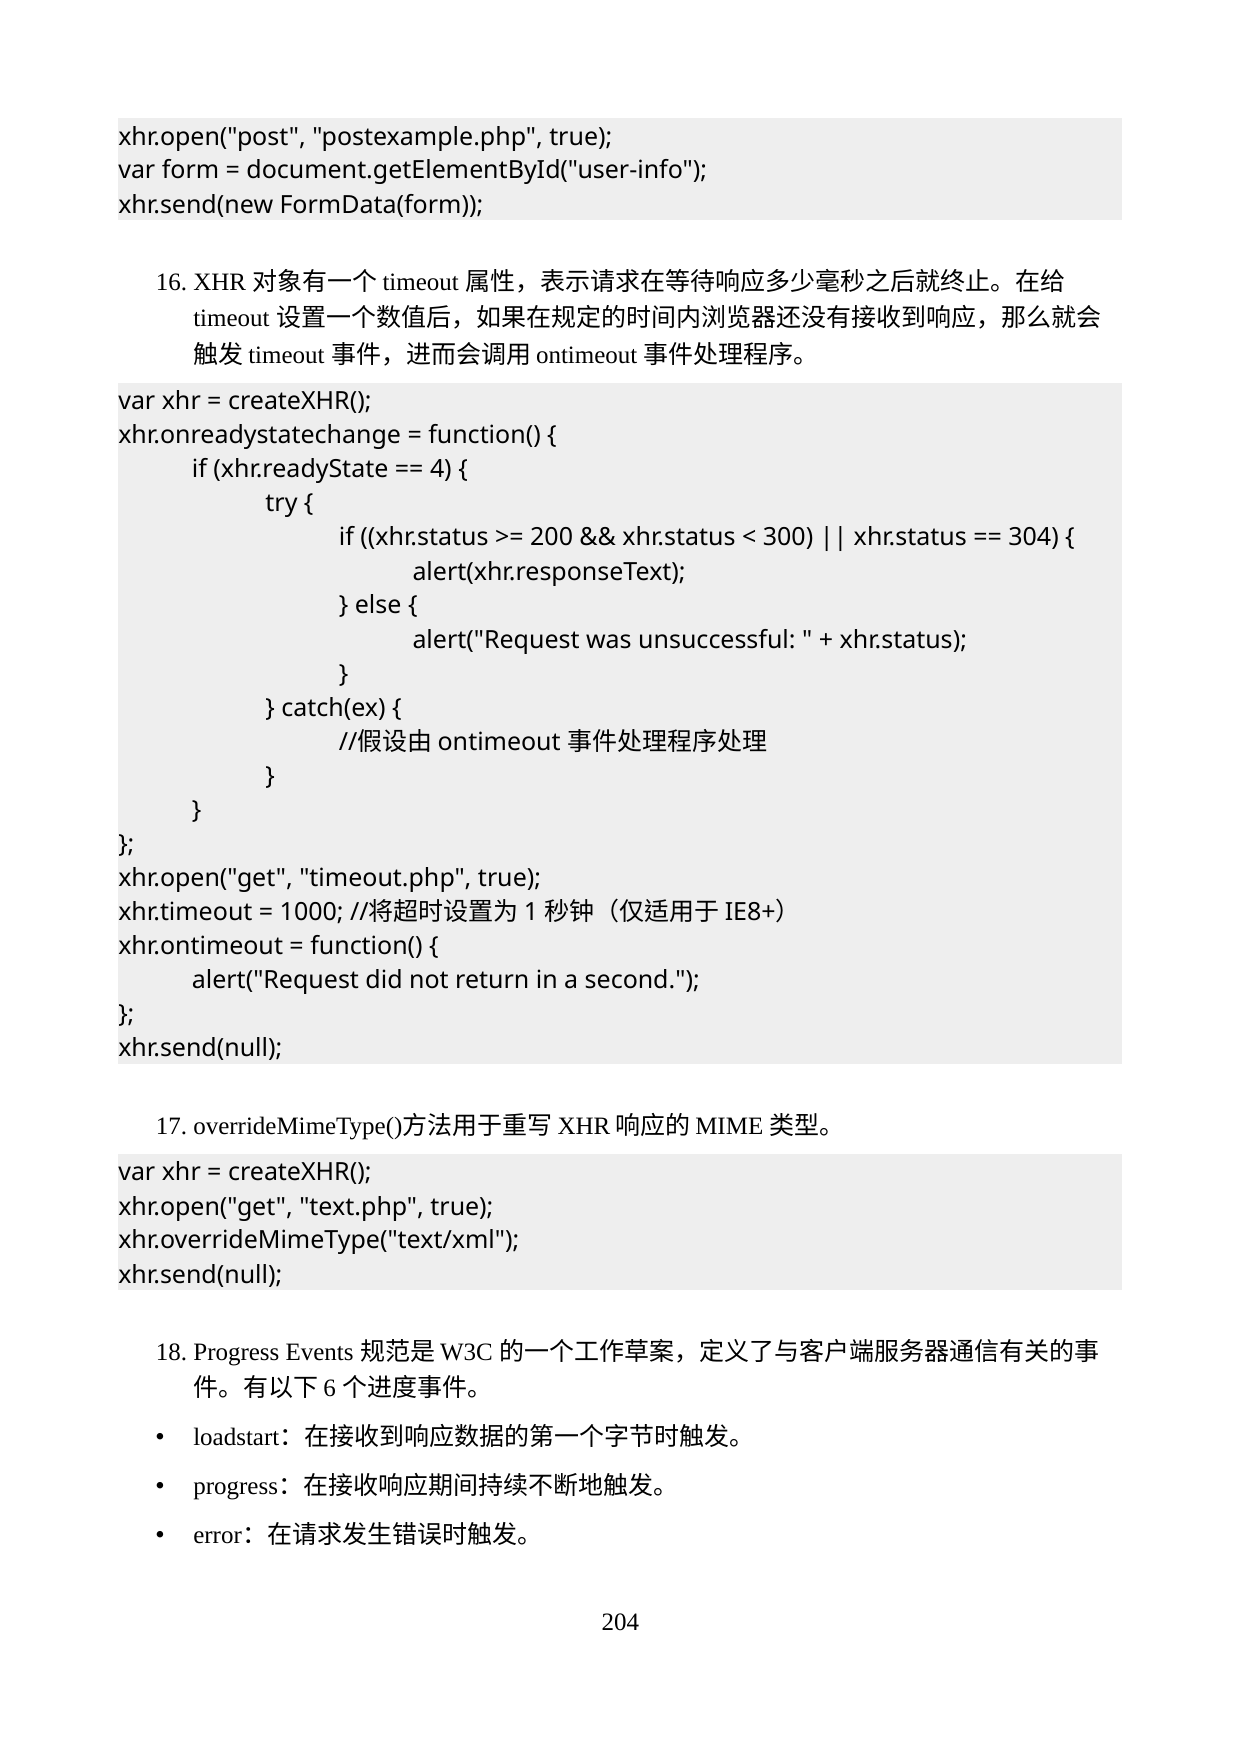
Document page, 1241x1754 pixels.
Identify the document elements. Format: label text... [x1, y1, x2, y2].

list Progress Events 规范是W3C 的一个工作草案，定义了与客户端服务器通信有关的事件。有以下6 个进度事件。 [156, 1332, 1122, 1404]
table_header var xhr = createXHR(); xhr.onreadystatechange = function() { if (xhr.readyState == 4) { try { if ((xhr.status >= 200 && xhr.status < 300) || xhr.status == 304) { alert(xhr.responseText); } else { alert("Request was unsuccessful: " + xhr.status); } } catch(ex) { //假设由ontimeout 事件处理程序处理 } } }; xhr.open("get", "timeout.php", true); xhr.timeout = 1000; //将超时设置为1 秒钟（仅适用于IE8+） xhr.ontimeout = function() { alert("Request did not return in a second."); }; xhr.send(null); [118, 383, 1122, 1064]
list progress：在接收响应期间持续不断地触发。 [156, 1465, 1122, 1502]
list overrideMimeType()方法用于重写XHR响应的MIME 类型。 [156, 1105, 1122, 1142]
list XHR 对象有一个timeout 属性，表示请求在等待响应多少毫秒之后就终止。在给timeout 设置一个数值后，如果在规定的时间内浏览器还没有接收到响应，那么就会触发timeout 事件，进而会调用ontimeout 事件处理程序。 [156, 262, 1122, 370]
table_header xhr.open("post", "postexample.php", true); var form = document.getElementById("user-info"); xhr.send(new FormData(form)); [118, 118, 1122, 220]
table_header var xhr = createXHR(); xhr.open("get", "text.php", true); xhr.overrideMimeType("text/xml"); xhr.send(null); [118, 1154, 1122, 1290]
list loadstart：在接收到响应数据的第一个字节时触发。 [156, 1417, 1122, 1453]
list error：在请求发生错误时触发。 [156, 1514, 1122, 1550]
